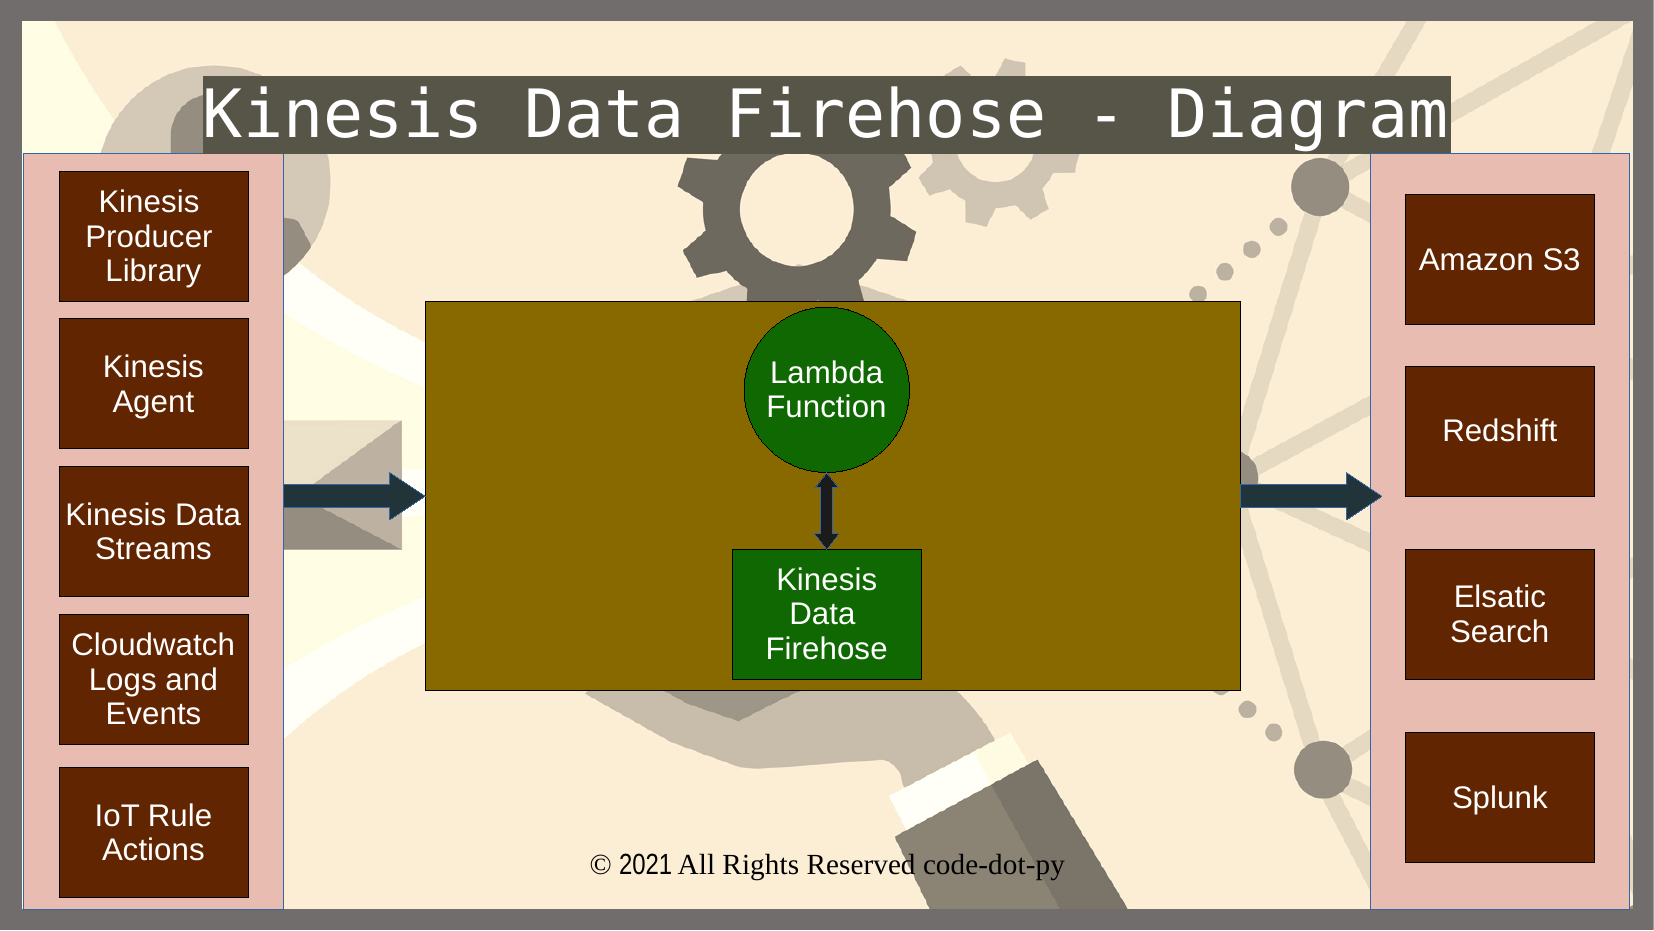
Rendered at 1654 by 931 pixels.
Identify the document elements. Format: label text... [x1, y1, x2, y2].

text_box Elsatic Search [1405, 549, 1595, 680]
text_box Kinesis Data Firehose [732, 549, 922, 680]
text_box Lambda Function [744, 307, 910, 473]
text_box Splunk [1405, 732, 1595, 863]
picture [0, 0, 1654, 930]
text_box Kinesis Agent [59, 318, 249, 449]
text_box Kinesis Producer Library [59, 171, 249, 302]
text_box [23, 153, 1630, 910]
text_box IoT Rule Actions [59, 767, 249, 898]
text_box Redshift [1405, 366, 1595, 497]
title Kinesis Data Firehose - Diagram [82, 37, 1571, 193]
text_box Amazon S3 [1405, 194, 1595, 325]
text_box Cloudwatch Logs and Events [59, 614, 249, 745]
text_box Kinesis Data Streams [59, 466, 249, 597]
